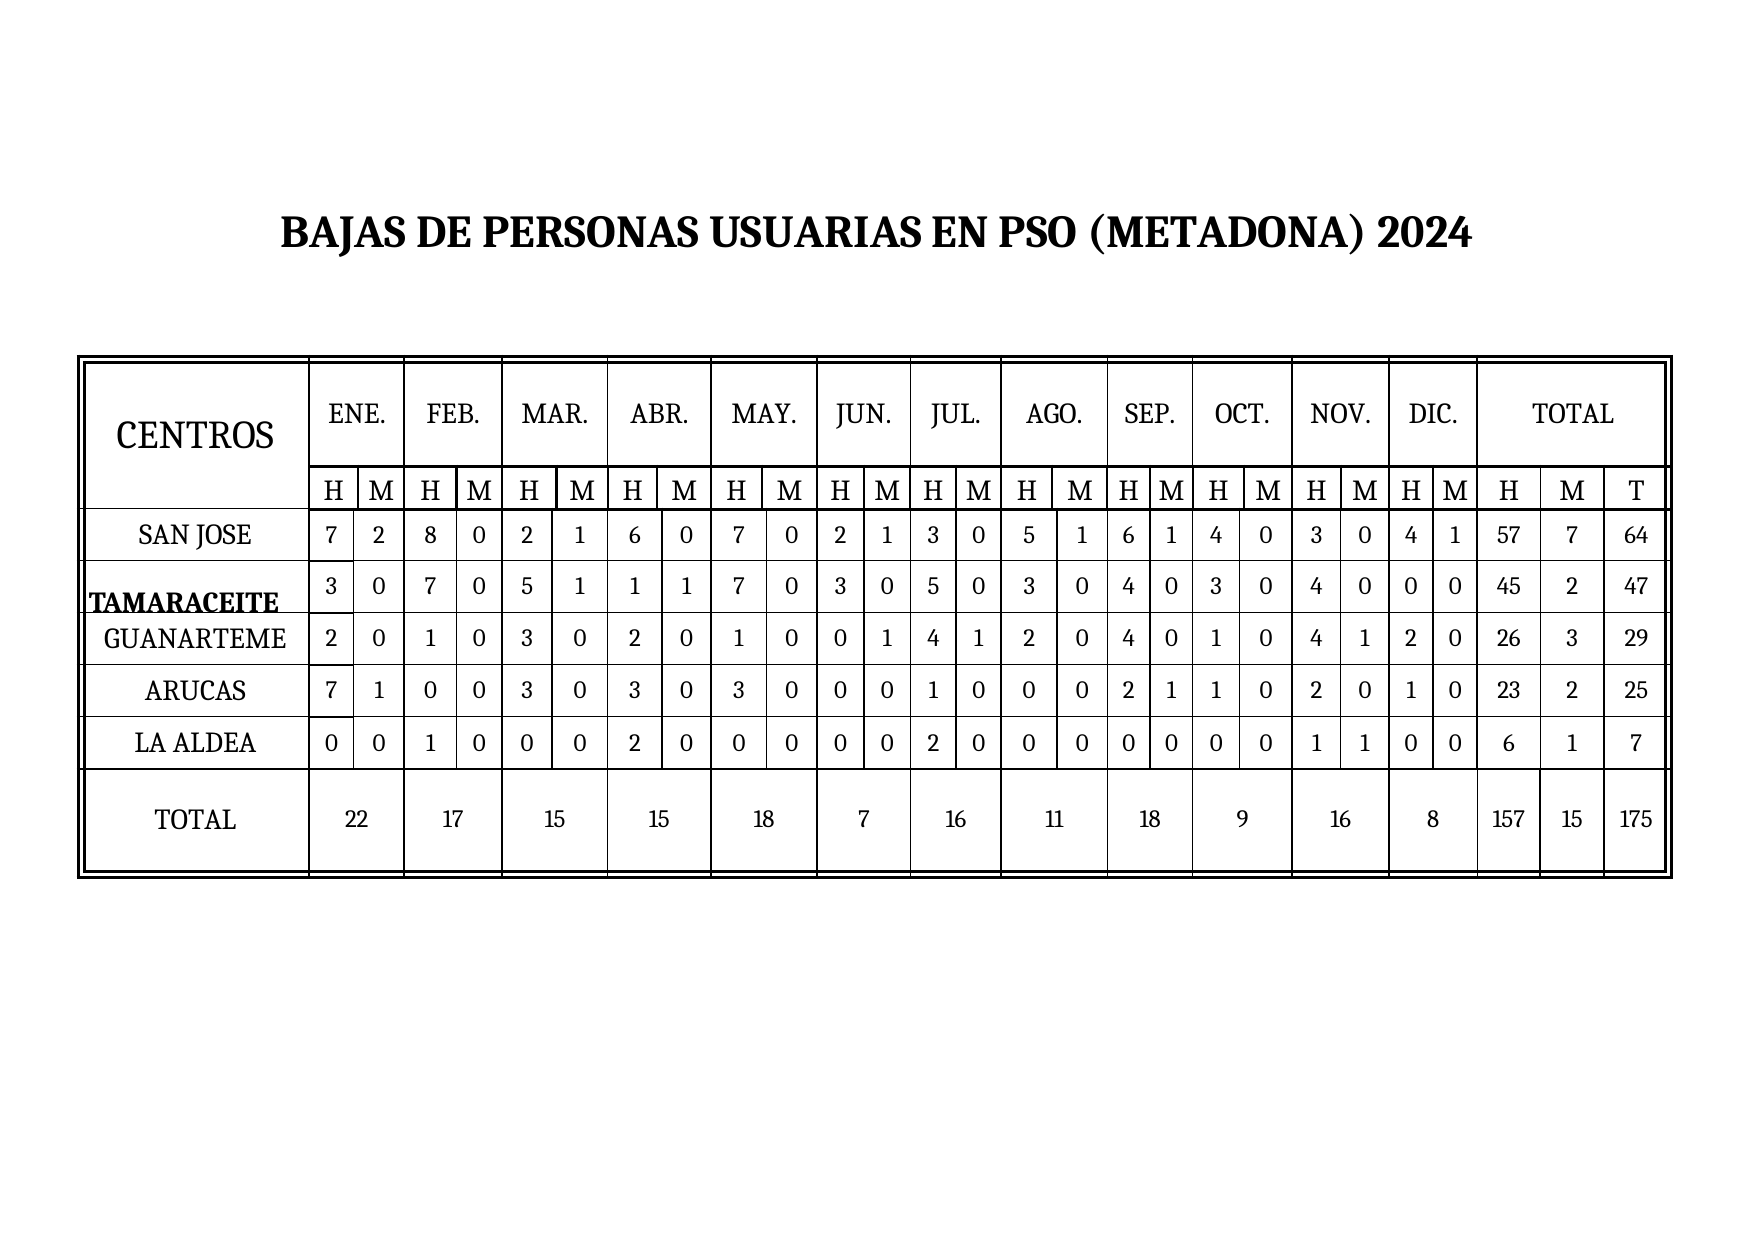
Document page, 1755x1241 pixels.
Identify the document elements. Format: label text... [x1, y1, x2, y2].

table_cell 6 [1108, 511, 1149, 559]
table_header SEP. [1108, 364, 1192, 464]
table_cell 0 [1058, 717, 1107, 768]
table_header TOTAL [1478, 358, 1668, 464]
table_cell 5 [503, 561, 551, 612]
table_cell 6 [608, 511, 661, 559]
table_cell 4 [1293, 613, 1340, 664]
table_cell 4 [1293, 561, 1340, 612]
table_cell 2 [608, 613, 661, 664]
table_header MAR. [503, 364, 607, 464]
table_cell H [1002, 468, 1051, 507]
table_cell 4 [1108, 561, 1149, 612]
table_cell 4 [1108, 613, 1149, 664]
table_header OCT. [1193, 364, 1291, 464]
table_cell TAMARACEITE [86, 561, 308, 612]
table_cell 0 [1434, 613, 1476, 664]
table_cell 7 [818, 770, 910, 870]
table_cell H [503, 468, 555, 507]
table_cell 1 [663, 561, 710, 612]
table_cell 7 [310, 511, 353, 559]
table_cell 2 [1293, 665, 1340, 716]
table_cell 0 [405, 665, 456, 716]
table_cell 0 [1193, 717, 1239, 768]
table_cell 3 [1002, 561, 1056, 612]
table_cell H [609, 468, 656, 507]
table_cell M [1245, 468, 1291, 507]
table_cell 7 [310, 666, 353, 716]
table_cell 6 [1478, 717, 1540, 768]
table_cell 7 [1605, 717, 1664, 768]
table_cell 3 [1293, 511, 1340, 559]
table_header CENTROS [81, 358, 308, 507]
table_cell 2 [1541, 561, 1603, 612]
table_cell 0 [1240, 665, 1291, 716]
table_cell 11 [1002, 770, 1107, 870]
table_header DIC. [1390, 364, 1476, 464]
table_cell 1 [1193, 613, 1239, 664]
table_cell M [558, 468, 607, 507]
table_cell H [712, 468, 761, 507]
table_cell 8 [1390, 770, 1477, 870]
table_cell 7 [712, 511, 766, 559]
table_cell 0 [957, 561, 1000, 612]
table_cell 26 [1478, 613, 1540, 664]
table_cell 1 [354, 665, 403, 716]
table_cell 3 [818, 561, 863, 612]
table_cell 1 [405, 613, 456, 664]
table_cell 1 [1341, 717, 1388, 768]
table_cell H [310, 468, 357, 507]
table_cell 0 [354, 561, 403, 612]
table_cell 0 [767, 717, 816, 768]
table_cell M [658, 468, 710, 507]
table_cell LA ALDEA [86, 717, 308, 768]
table_cell M [1151, 468, 1192, 507]
table_cell 0 [553, 717, 607, 768]
table_cell 1 [553, 561, 607, 612]
table_cell 0 [1002, 717, 1056, 768]
table_cell 1 [1434, 511, 1476, 559]
table_cell 2 [503, 511, 551, 559]
table_header ENE. [310, 364, 403, 464]
table_cell 5 [1002, 511, 1056, 559]
table_cell 0 [457, 665, 501, 716]
table_cell 1 [553, 511, 607, 559]
table_cell H [1194, 468, 1243, 507]
table_cell 1 [405, 717, 456, 768]
table_cell 1 [865, 511, 910, 559]
table_cell 0 [457, 511, 501, 559]
table_cell ARUCAS [86, 665, 308, 716]
table_cell 0 [865, 561, 910, 612]
table_cell 2 [818, 511, 863, 559]
table_cell 1 [1541, 717, 1603, 768]
table_cell 0 [1058, 613, 1107, 664]
table_cell 0 [310, 718, 353, 768]
table_cell 1 [1151, 511, 1192, 559]
table_cell 2 [310, 614, 353, 664]
table_cell 18 [712, 770, 816, 870]
table_cell 0 [818, 717, 863, 768]
table_cell M [1342, 468, 1388, 507]
table_cell 0 [1341, 511, 1388, 559]
table_cell 4 [1193, 511, 1239, 559]
table_cell 0 [957, 511, 1000, 559]
table_cell 3 [712, 665, 766, 716]
table_cell 1 [712, 613, 766, 664]
table_header AGO. [1002, 364, 1107, 464]
table_cell 15 [503, 770, 607, 870]
table_cell 5 [911, 561, 955, 612]
table_cell 7 [712, 561, 766, 612]
table_cell 18 [1108, 770, 1192, 870]
table_cell 0 [818, 613, 863, 664]
table_cell 1 [865, 613, 910, 664]
table_cell 1 [911, 665, 955, 716]
table_cell 0 [457, 613, 501, 664]
table_cell 2 [1541, 665, 1603, 716]
table_cell 0 [663, 613, 710, 664]
table_cell 0 [553, 665, 607, 716]
table_cell 0 [354, 717, 403, 768]
table_cell 3 [310, 562, 353, 612]
table_cell 0 [457, 717, 501, 768]
table_cell 4 [1390, 511, 1432, 559]
table_cell M [865, 468, 909, 507]
table_cell M [763, 468, 816, 507]
table_cell 0 [1341, 665, 1388, 716]
table_cell 3 [503, 665, 551, 716]
table_cell 1 [1058, 511, 1107, 559]
table_cell M [1053, 468, 1106, 507]
table_cell M [458, 468, 501, 507]
table_cell 0 [767, 665, 816, 716]
table_cell 0 [957, 665, 1000, 716]
table_cell H [1478, 468, 1540, 507]
table_cell 1 [1390, 665, 1432, 716]
table_cell H [405, 468, 455, 507]
table_cell 0 [957, 717, 1000, 768]
table_cell 7 [405, 561, 456, 612]
table_cell 17 [405, 770, 501, 870]
table_cell 2 [1390, 613, 1432, 664]
table_header MAY. [712, 364, 816, 464]
table_cell 0 [1434, 561, 1476, 612]
table_cell 0 [1151, 717, 1192, 768]
table_cell 175 [1605, 770, 1664, 870]
table_cell 45 [1478, 561, 1540, 612]
table_cell 0 [1240, 561, 1291, 612]
table_cell 15 [608, 770, 710, 870]
table_cell 1 [1193, 665, 1239, 716]
table_cell T [1605, 468, 1664, 507]
table_cell 22 [310, 770, 403, 870]
table_header FEB. [405, 364, 501, 464]
table_cell 0 [663, 717, 710, 768]
table_cell 25 [1605, 665, 1664, 716]
table_cell 64 [1605, 511, 1664, 559]
table_cell H [818, 468, 863, 507]
table_cell H [1293, 468, 1340, 507]
table_cell SAN JOSE [86, 509, 308, 559]
text BAJAS DE PERSONAS USUARIAS EN PSO (METADONA) 2024 [148, 206, 1606, 259]
table_cell 16 [911, 770, 1000, 870]
table_cell 23 [1478, 665, 1540, 716]
table_cell 0 [1002, 665, 1056, 716]
table_cell 0 [865, 717, 910, 768]
table_cell 29 [1605, 613, 1664, 664]
table_cell 4 [911, 613, 955, 664]
table_cell H [1108, 468, 1149, 507]
table_header ABR. [608, 364, 710, 464]
table_cell 0 [503, 717, 551, 768]
table_cell 2 [911, 717, 955, 768]
table_header NOV. [1293, 364, 1388, 464]
table_cell 3 [503, 613, 551, 664]
table_cell 47 [1605, 561, 1664, 612]
table_cell 3 [911, 511, 955, 559]
table_cell 0 [818, 665, 863, 716]
table_cell 2 [608, 717, 661, 768]
table_header JUL. [911, 364, 1000, 464]
table_cell 0 [1390, 717, 1432, 768]
table_cell 0 [767, 613, 816, 664]
table_cell 0 [1058, 665, 1107, 716]
table_cell GUANARTEME [86, 613, 308, 664]
table_cell 1 [1341, 613, 1388, 664]
table_cell 0 [767, 511, 816, 559]
table_cell 3 [608, 665, 661, 716]
table_cell H [1390, 468, 1432, 507]
table_header JUN. [818, 364, 910, 464]
table_cell 0 [1390, 561, 1432, 612]
table_cell M [1434, 468, 1476, 507]
table_cell H [911, 468, 955, 507]
table_cell 0 [663, 665, 710, 716]
table_cell 7 [1541, 511, 1603, 559]
table_cell 0 [1108, 717, 1149, 768]
table_cell 0 [1058, 561, 1107, 612]
table_cell 1 [957, 613, 1000, 664]
table_cell 3 [1193, 561, 1239, 612]
table_cell 157 [1478, 770, 1539, 870]
table_cell 0 [663, 511, 710, 559]
table_cell 0 [1240, 511, 1291, 559]
table_cell 1 [1151, 665, 1192, 716]
table_cell 9 [1193, 770, 1291, 870]
table_cell 8 [405, 511, 456, 559]
table_cell 0 [1151, 561, 1192, 612]
table_cell 0 [712, 717, 766, 768]
table_cell 0 [1151, 613, 1192, 664]
table_cell 0 [1434, 665, 1476, 716]
table_cell 0 [1240, 613, 1291, 664]
table_cell 3 [1541, 613, 1603, 664]
table_cell M [957, 468, 1000, 507]
table_cell 2 [354, 511, 403, 559]
table_cell TOTAL [86, 770, 308, 870]
table_cell 0 [1434, 717, 1476, 768]
table_cell 0 [1341, 561, 1388, 612]
table_cell 15 [1541, 770, 1603, 870]
table_cell M [1541, 468, 1603, 507]
table_cell 0 [553, 613, 607, 664]
table_cell 0 [1240, 717, 1291, 768]
table_cell 0 [354, 613, 403, 664]
table_cell 2 [1108, 665, 1149, 716]
table_cell 57 [1478, 511, 1540, 559]
table_cell 0 [767, 561, 816, 612]
table_cell 0 [457, 561, 501, 612]
table_cell 1 [608, 561, 661, 612]
table_cell 1 [1293, 717, 1340, 768]
table_cell 0 [865, 665, 910, 716]
table_cell M [359, 468, 403, 507]
table_cell 16 [1293, 770, 1388, 870]
table_cell 2 [1002, 613, 1056, 664]
